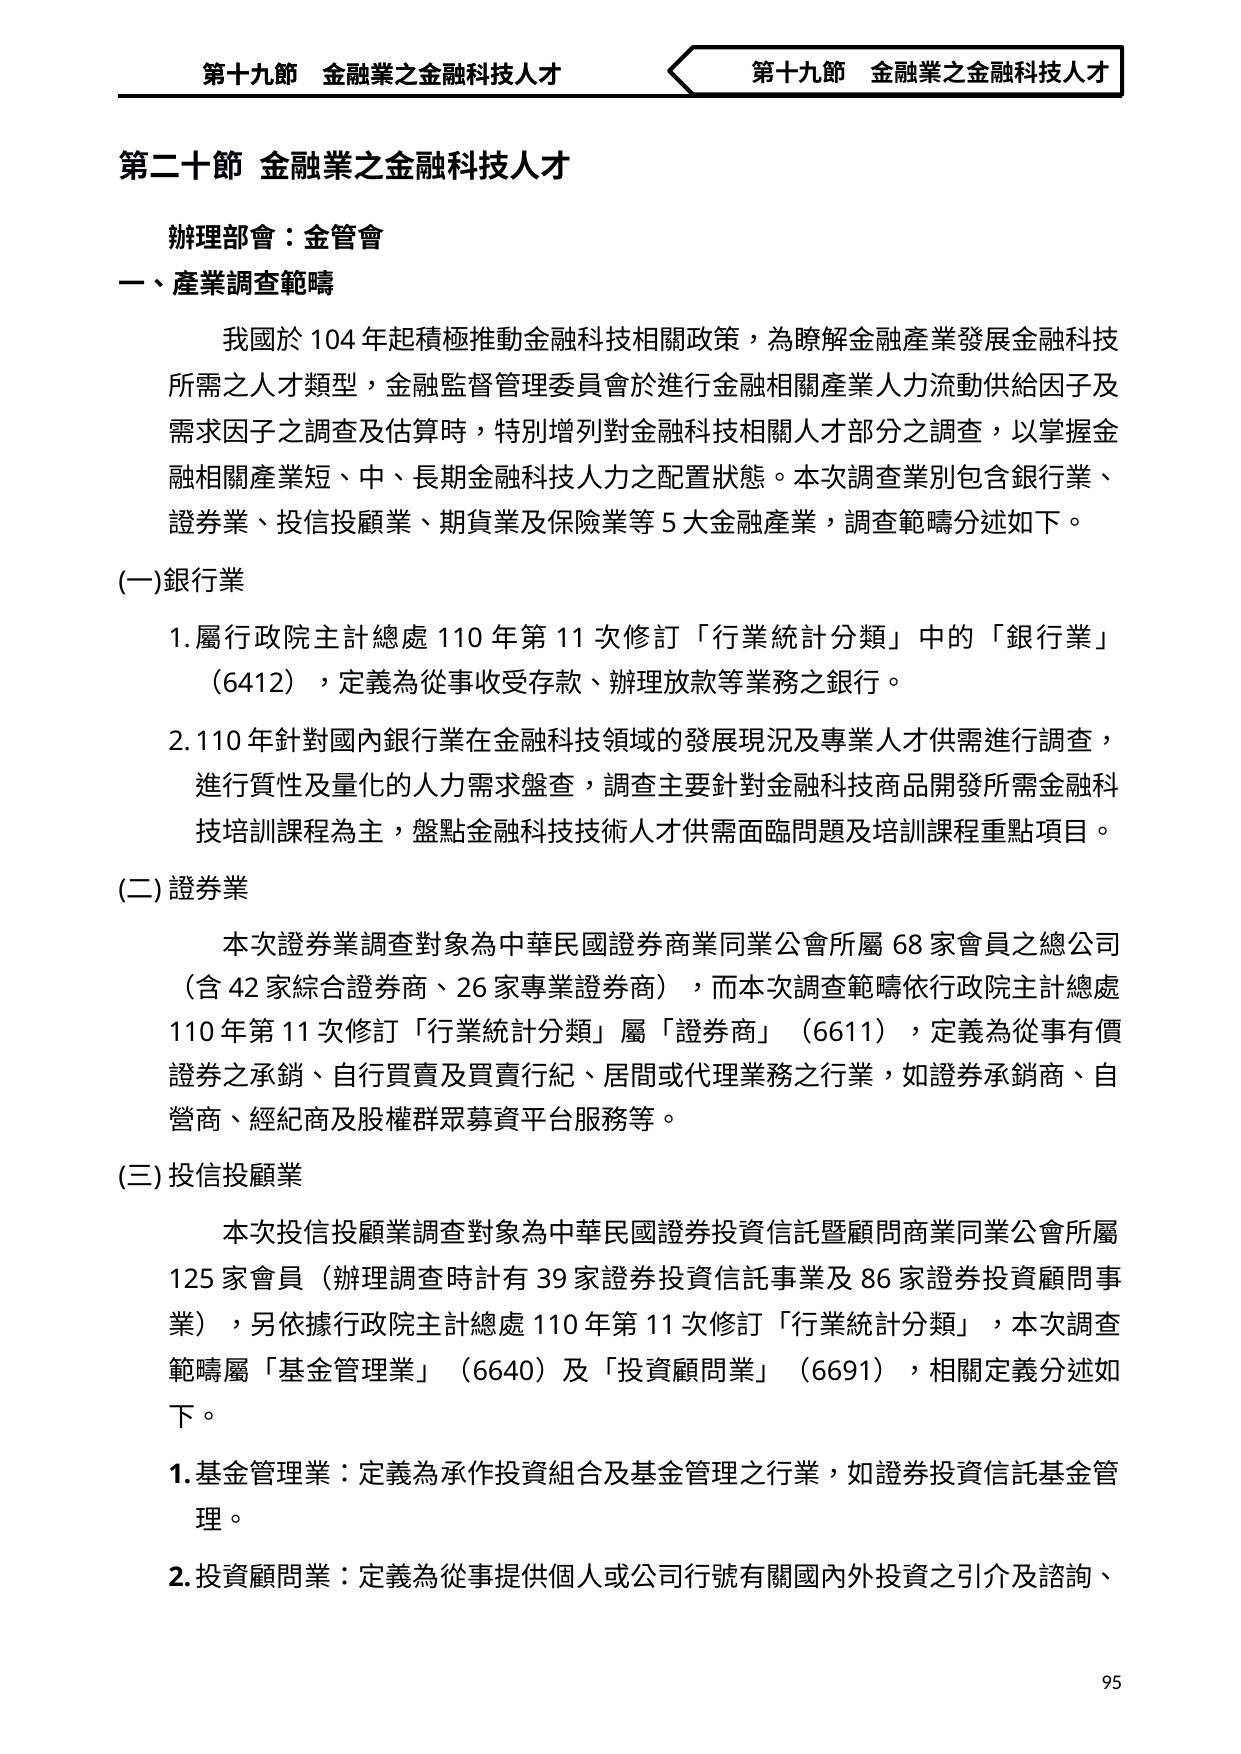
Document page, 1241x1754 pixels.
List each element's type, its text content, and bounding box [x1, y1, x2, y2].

text 辦理部會：金管會 [168, 216, 1122, 255]
list 屬行政院主計總處110年第11次修訂「行業統計分類」中的「銀行業」（6412），定義為從事收受存款、辦理放款等業務之銀行。 [168, 610, 1122, 702]
text 本次證券業調查對象為中華民國證券商業同業公會所屬68家會員之總公司（含42家綜合證券商、26家專業證券商），而本次調查範疇依行政院主計總處110年第11次修訂「行業統計分類」屬「證券商」（6611），定義為從事有價證券之承銷、自行買賣及買賣行紀、居間或代理業務之行業，如證券承銷商、自營商、經紀商及股權群眾募資平台服務等。 [168, 919, 1122, 1138]
text 一、產業調查範疇 [118, 262, 1122, 302]
list 證券業 [118, 862, 1122, 908]
list 投信投顧業 [118, 1149, 1122, 1195]
list 投資顧問業：定義為從事提供個人或公司行號有關國內外投資之引介及諮詢、 [168, 1549, 1122, 1595]
list 基金管理業：定義為承作投資組合及基金管理之行業，如證券投資信託基金管理。 [168, 1447, 1122, 1538]
list 本次投信投顧業調查對象為中華民國證券投資信託暨顧問商業同業公會所屬125家會員（辦理調查時計有39家證券投資信託事業及86家證券投資顧問事業），另依據行政院主計總處110年第11次修訂「行業統計分類」，本次調查範疇屬「基金管理業」（6640）及「投資顧問業」（6691），相關定義分述如下。 [168, 1206, 1122, 1435]
list 銀行業 [118, 553, 1122, 599]
subtitle 金融業之金融科技人才 [118, 141, 1122, 186]
list 110年針對國內銀行業在金融科技領域的發展現況及專業人才供需進行調查，進行質性及量化的人力需求盤查，調查主要針對金融科技商品開發所需金融科技培訓課程為主，盤點金融科技技術人才供需面臨問題及培訓課程重點項目。 [168, 713, 1122, 851]
text 我國於104年起積極推動金融科技相關政策，為瞭解金融產業發展金融科技所需之人才類型，金融監督管理委員會於進行金融相關產業人力流動供給因子及需求因子之調查及估算時，特別增列對金融科技相關人才部分之調查，以掌握金融相關產業短、中、長期金融科技人力之配置狀態。本次調查業別包含銀行業、證券業、投信投顧業、期貨業及保險業等5大金融產業，調查範疇分述如下。 [168, 313, 1122, 542]
